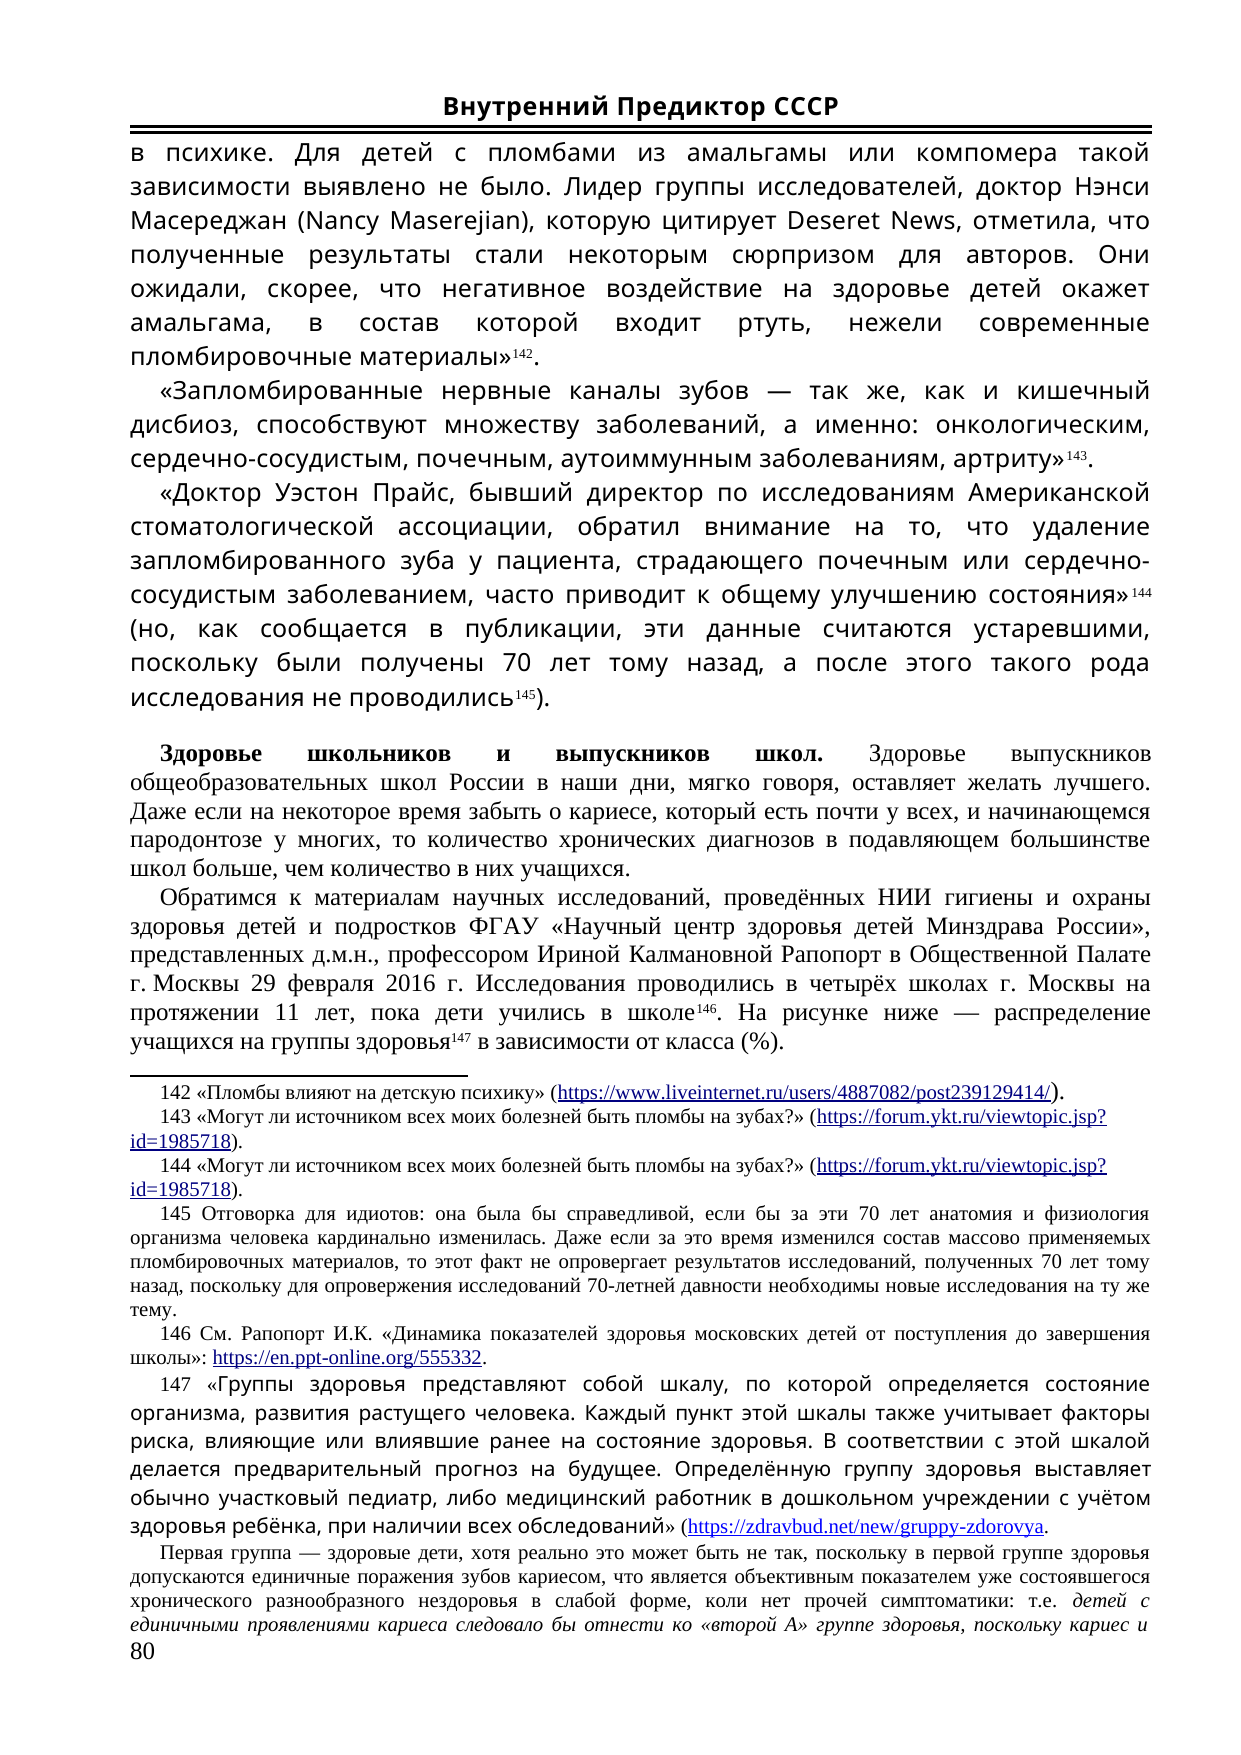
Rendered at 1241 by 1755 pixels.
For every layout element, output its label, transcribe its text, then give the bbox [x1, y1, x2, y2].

text Первая группа — здоровые дети, хотя реально это может быть не так, поскольку в первой группе здоровья допускаются единичные поражения зубов кариесом, что является объективным показателем уже состоявшегося хронического разнообразного нездоровья в слабой форме, коли нет прочей симптоматики: т.е. детей с единичными проявлениями кариеса следовало бы отнести ко «второй А» группе здоровья, поскольку кариес и [130, 1540, 1152, 1636]
text «Пломбы влияют на детскую психику» (https://www.liveinternet.ru/users/4887082/post239129414/). [130, 1076, 1152, 1104]
text Обратимся к ма­териалам научных исследований, проведённых НИИ гигиены и охраны здоровья детей и подростков ФГАУ «Научный центр здоровья детей Минздрава России», представленных д.м.н., профессором Ириной Калмановной Рапопорт в Общественной Палате г. Москвы 29 февраля 2016 г. Исследования проводились в четырёх школах г. Москвы на протяжении 11 лет, пока дети учились в школе. На рисунке ниже — распределение учащихся на группы здоровья в зависимости от класса (%). [130, 882, 1152, 1054]
text в психике. Для детей с пломбами из амальгамы или компомера такой зависимости выявлено не было. Лидер группы исследователей, доктор Нэнси Масереджан (Nancy Maserejian), которую цитирует Deseret News, отметила, что полученные результаты стали некоторым сюрпризом для авторов. Они ожидали, скорее, что негативное воздействие на здоровье детей окажет амальгама, в состав которой входит ртуть, нежели современные пломбировочные материалы». [130, 134, 1152, 373]
text См. Рапопорт И.К. «Динамика показателей здоровья московских детей от поступления до завершения школы»: https://en.ppt-online.org/555332. [130, 1321, 1152, 1369]
text Здоровье школьников и выпускников школ. Здоровье выпускников общеобразовательных школ России в наши дни, мягко говоря, оставляет желать лучшего. Даже если на некоторое время забыть о кариесе, который есть почти у всех, и начинающемся пародонтозе у многих, то количество хронических диагнозов в подавляющем большинстве школ больше, чем количество в них учащихся. [130, 738, 1152, 882]
text «Запломбированные нервные каналы зубов — так же, как и кишечный дисбиоз, способствуют множеству заболеваний, а именно: онкологическим, сердечно-сосудистым, почечным, аутоиммунным заболеваниям, артриту». [130, 373, 1152, 475]
text «Группы здоровья представляют собой шкалу, по которой определяется состояние организма, развития растущего человека. Каждый пункт этой шкалы также учитывает факторы риска, влияющие или влиявшие ранее на состояние здоровья. В соответствии с этой шкалой делается предварительный прогноз на будущее. Определён­ную группу здоровья выставляет обычно участковый педиатр, либо медицинский работник в дошкольном учреждении с учётом здоровья ребёнка, при наличии всех обследований» (https://zdravbud.net/new/gruppy-zdorovya. [130, 1369, 1152, 1540]
text «Могут ли источником всех моих болезней быть пломбы на зубах?» (https://forum.ykt.ru/viewtopic.jsp?id=1985718). [130, 1153, 1152, 1201]
text Отговорка для идиотов: она была бы справедливой, если бы за эти 70 лет анатомия и физиология организма человека кардинально изменилась. Даже если за это время изменился состав массово применяемых пломбировочных материалов, то этот факт не опровергает результатов исследований, полученных 70 лет тому назад, поскольку для опровержения исследований 70-летней давности необходимы новые исследования на ту же тему. [130, 1201, 1152, 1321]
text «Могут ли источником всех моих болезней быть пломбы на зубах?» (https://forum.ykt.ru/viewtopic.jsp?id=1985718). [130, 1104, 1152, 1153]
text «Доктор Уэстон Прайс, бывший директор по исследованиям Американской стоматологической ассоциации, обратил внимание на то, что удаление запломбированного зуба у пациента, страдающего почечным или сердечно-сосудистым заболеванием, часто приводит к общему улучшению состояния» (но, как сообщается в публикации, эти данные считаются устаревшими, поскольку были получены 70 лет тому назад, а после этого такого рода исследования не проводились). [130, 475, 1152, 713]
